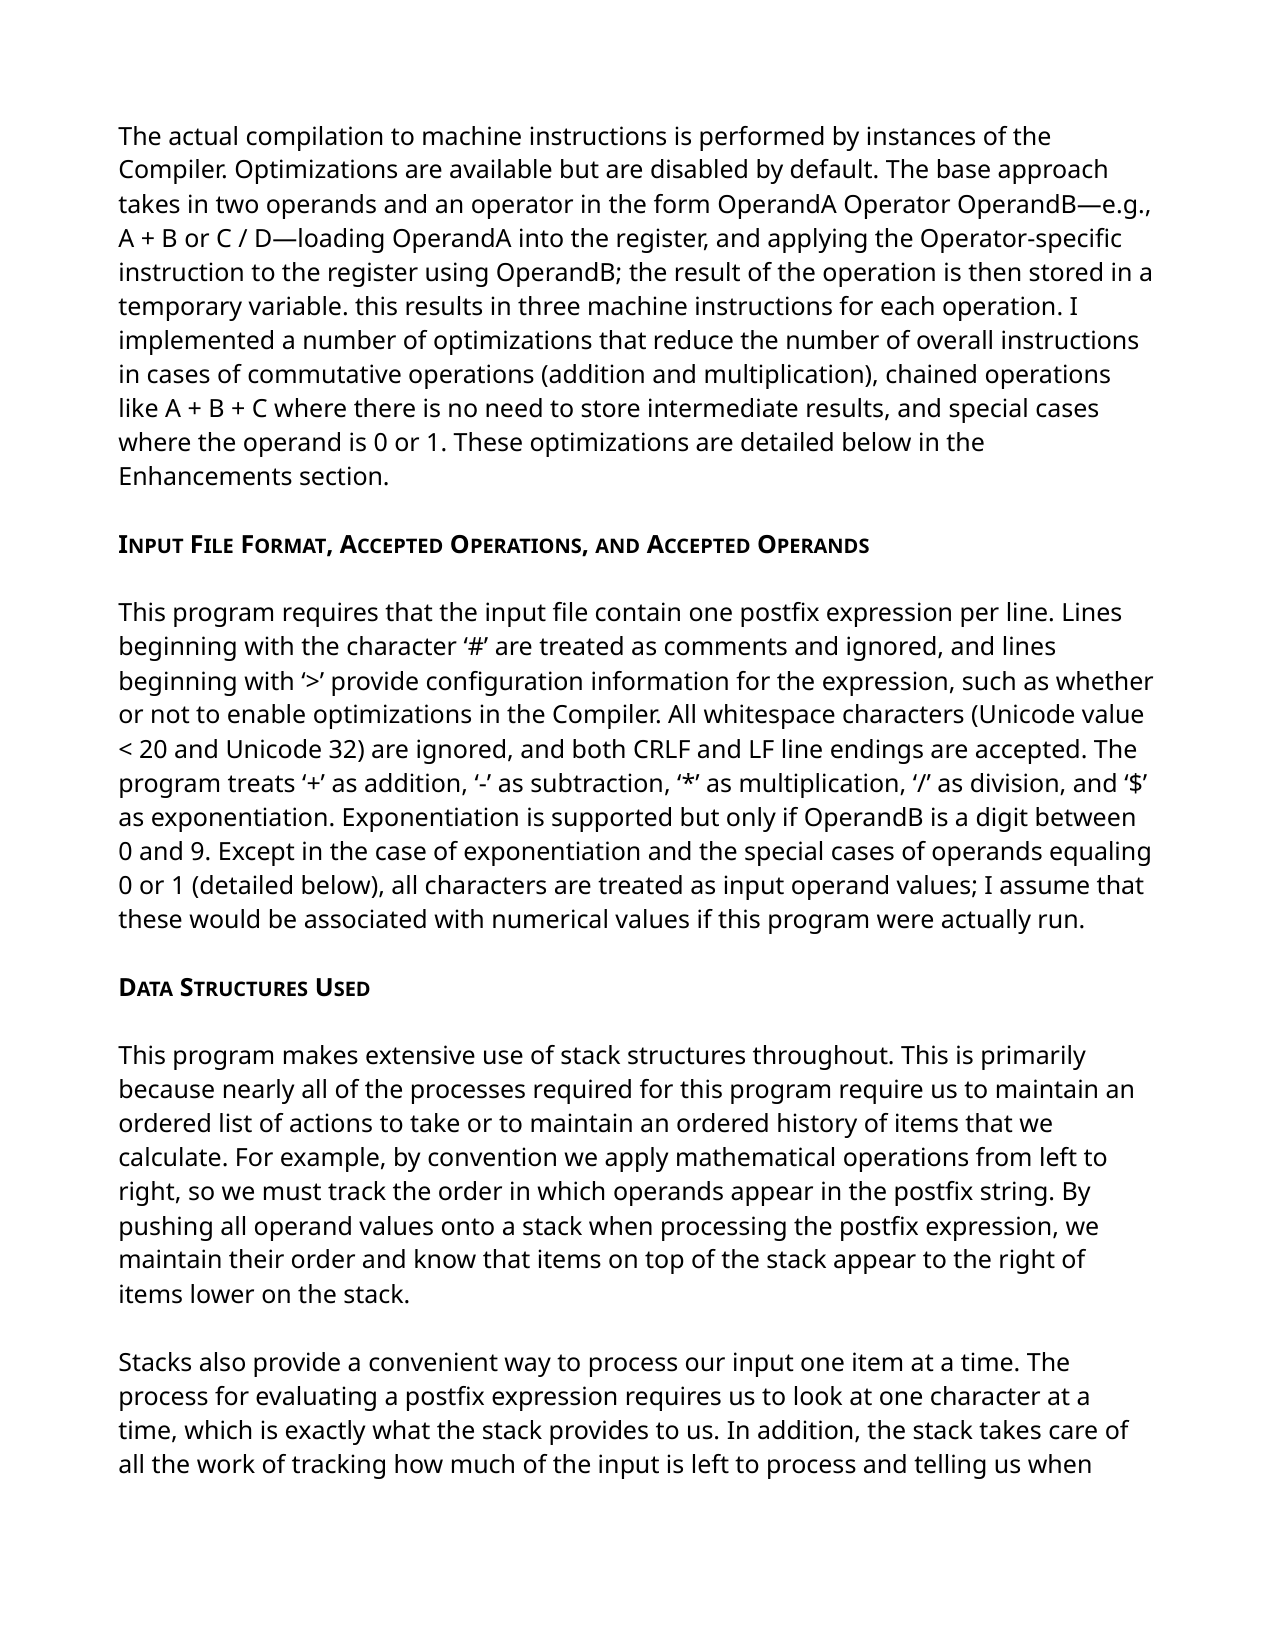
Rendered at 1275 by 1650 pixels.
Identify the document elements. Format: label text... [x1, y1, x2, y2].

text Stacks also provide a convenient way to process our input one item at a time. The process for evaluating a postfix expression requires us to look at one character at a time, which is exactly what the stack provides to us. In addition, the stack takes care of all the work of tracking how much of the input is left to process and telling us when [118, 1344, 1157, 1481]
text This program makes extensive use of stack structures throughout. This is primarily because nearly all of the processes required for this program require us to maintain an ordered list of actions to take or to maintain an ordered history of items that we calculate. For example, by convention we apply mathematical operations from left to right, so we must track the order in which operands appear in the postfix string. By pushing all operand values onto a stack when processing the postfix expression, we maintain their order and know that items on top of the stack appear to the right of items lower on the stack. [118, 1038, 1157, 1310]
text Input File Format, Accepted Operations, and Accepted Operands [118, 527, 1157, 561]
text This program requires that the input file contain one postfix expression per line. Lines beginning with the character ‘#’ are treated as comments and ignored, and lines beginning with ‘>’ provide configuration information for the expression, such as whether or not to enable optimizations in the Compiler. All whitespace characters (Unicode value < 20 and Unicode 32) are ignored, and both CRLF and LF line endings are accepted. The program treats ‘+’ as addition, ‘-’ as subtraction, ‘*’ as multiplication, ‘/’ as division, and ‘$’ as exponentiation. Exponentiation is supported but only if OperandB is a digit between 0 and 9. Except in the case of exponentiation and the special cases of operands equaling 0 or 1 (detailed below), all characters are treated as input operand values; I assume that these would be associated with numerical values if this program were actually run. [118, 595, 1157, 936]
text Data Structures Used [118, 970, 1157, 1004]
text The actual compilation to machine instructions is performed by instances of the Compiler. Optimizations are available but are disabled by default. The base approach takes in two operands and an operator in the form OperandA Operator OperandB—e.g., A + B or C / D—loading OperandA into the register, and applying the Operator-specific instruction to the register using OperandB; the result of the operation is then stored in a temporary variable. this results in three machine instructions for each operation. I implemented a number of optimizations that reduce the number of overall instructions in cases of commutative operations (addition and multiplication), chained operations like A + B + C where there is no need to store intermediate results, and special cases where the operand is 0 or 1. These optimizations are detailed below in the Enhancements section. [118, 118, 1157, 493]
